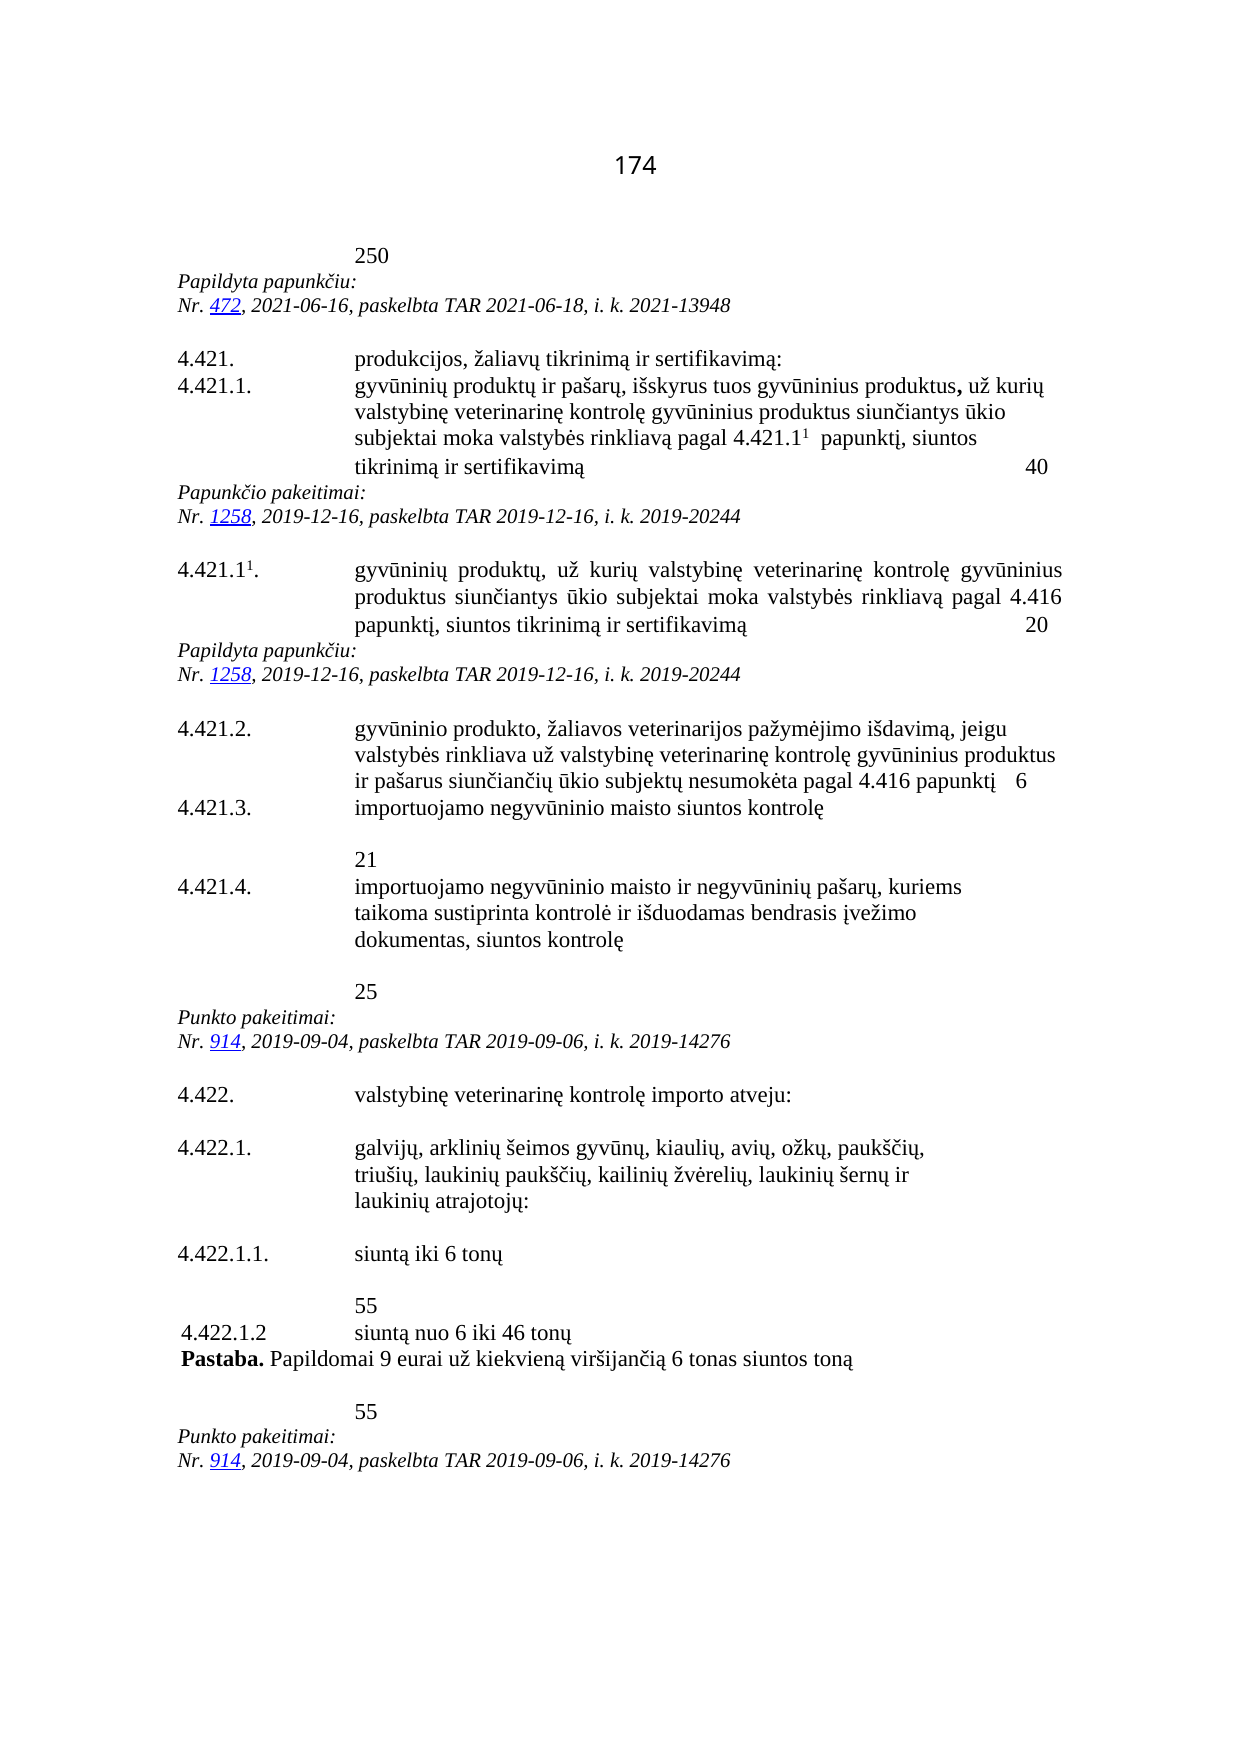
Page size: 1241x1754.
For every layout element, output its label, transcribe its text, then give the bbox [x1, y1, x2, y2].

text Punkto pakeitimai: [177, 1424, 1093, 1448]
text 4.421.4. importuojamo negyvūninio maisto ir negyvūninių pašarų, kuriems taikoma sustiprinta kontrolė ir išduodamas bendrasis įvežimo dokumentas, siuntos kontrolę 25 [177, 873, 1034, 1005]
text 250 [177, 216, 916, 268]
text 4.422.1. galvijų, arklinių šeimos gyvūnų, kiaulių, avių, ožkų, paukščių, triušių, laukinių paukščių, kailinių žvėrelių, laukinių šernų ir laukinių atrajotojų: [177, 1134, 945, 1240]
text Papildyta papunkčiu: [177, 268, 1093, 293]
text Nr. 914, 2019-09-04, paskelbta TAR 2019-09-06, i. k. 2019-14276 [177, 1448, 1093, 1472]
text 4.422.1.2 siuntą nuo 6 iki 46 tonų [181, 1319, 1034, 1345]
text Punkto pakeitimai: [177, 1005, 1093, 1029]
text Nr. 914, 2019-09-04, paskelbta TAR 2019-09-06, i. k. 2019-14276 [177, 1029, 1093, 1053]
text Nr. 1258, 2019-12-16, paskelbta TAR 2019-12-16, i. k. 2019-20244 [177, 662, 1093, 686]
text Pastaba. Papildomai 9 eurai už kiekvieną viršijančią 6 tonas siuntos toną 55 [181, 1345, 1034, 1424]
text 4.421. produkcijos, žaliavų tikrinimą ir sertifikavimą: [177, 345, 1034, 372]
text 4.422. valstybinę veterinarinę kontrolę importo atveju: [177, 1082, 945, 1134]
text Nr. 472, 2021-06-16, paskelbta TAR 2021-06-18, i. k. 2021-13948 [177, 293, 1093, 317]
text Papunkčio pakeitimai: [177, 479, 1093, 504]
text 4.421.2. gyvūninio produkto, žaliavos veterinarijos pažymėjimo išdavimą, jeigu valstybės rinkliava už valstybinę veterinarinę kontrolę gyvūninius produktus ir pašarus siunčiančių ūkio subjektų nesumokėta pagal 4.416 papunktį 6 [177, 715, 1063, 794]
text 4.421.11. gyvūninių produktų, už kurių valstybinę veterinarinę kontrolę gyvūninius produktus siunčiantys ūkio subjektai moka valstybės rinkliavą pagal 4.416 papunktį, siuntos tikrinimą ir sertifikavimą 20 [177, 556, 1063, 638]
text 4.421.3. importuojamo negyvūninio maisto siuntos kontrolę 21 [177, 794, 1034, 873]
text Papildyta papunkčiu: [177, 638, 1093, 662]
text 4.422.1.1. siuntą iki 6 tonų 55 [177, 1240, 945, 1319]
text 4.421.1. gyvūninių produktų ir pašarų, išskyrus tuos gyvūninius produktus, už kurių valstybinę veterinarinę kontrolę gyvūninius produktus siunčiantys ūkio subjektai moka valstybės rinkliavą pagal 4.421.11 papunktį, siuntos tikrinimą ir sertifikavimą 40 [177, 372, 1063, 479]
text Nr. 1258, 2019-12-16, paskelbta TAR 2019-12-16, i. k. 2019-20244 [177, 504, 1093, 528]
